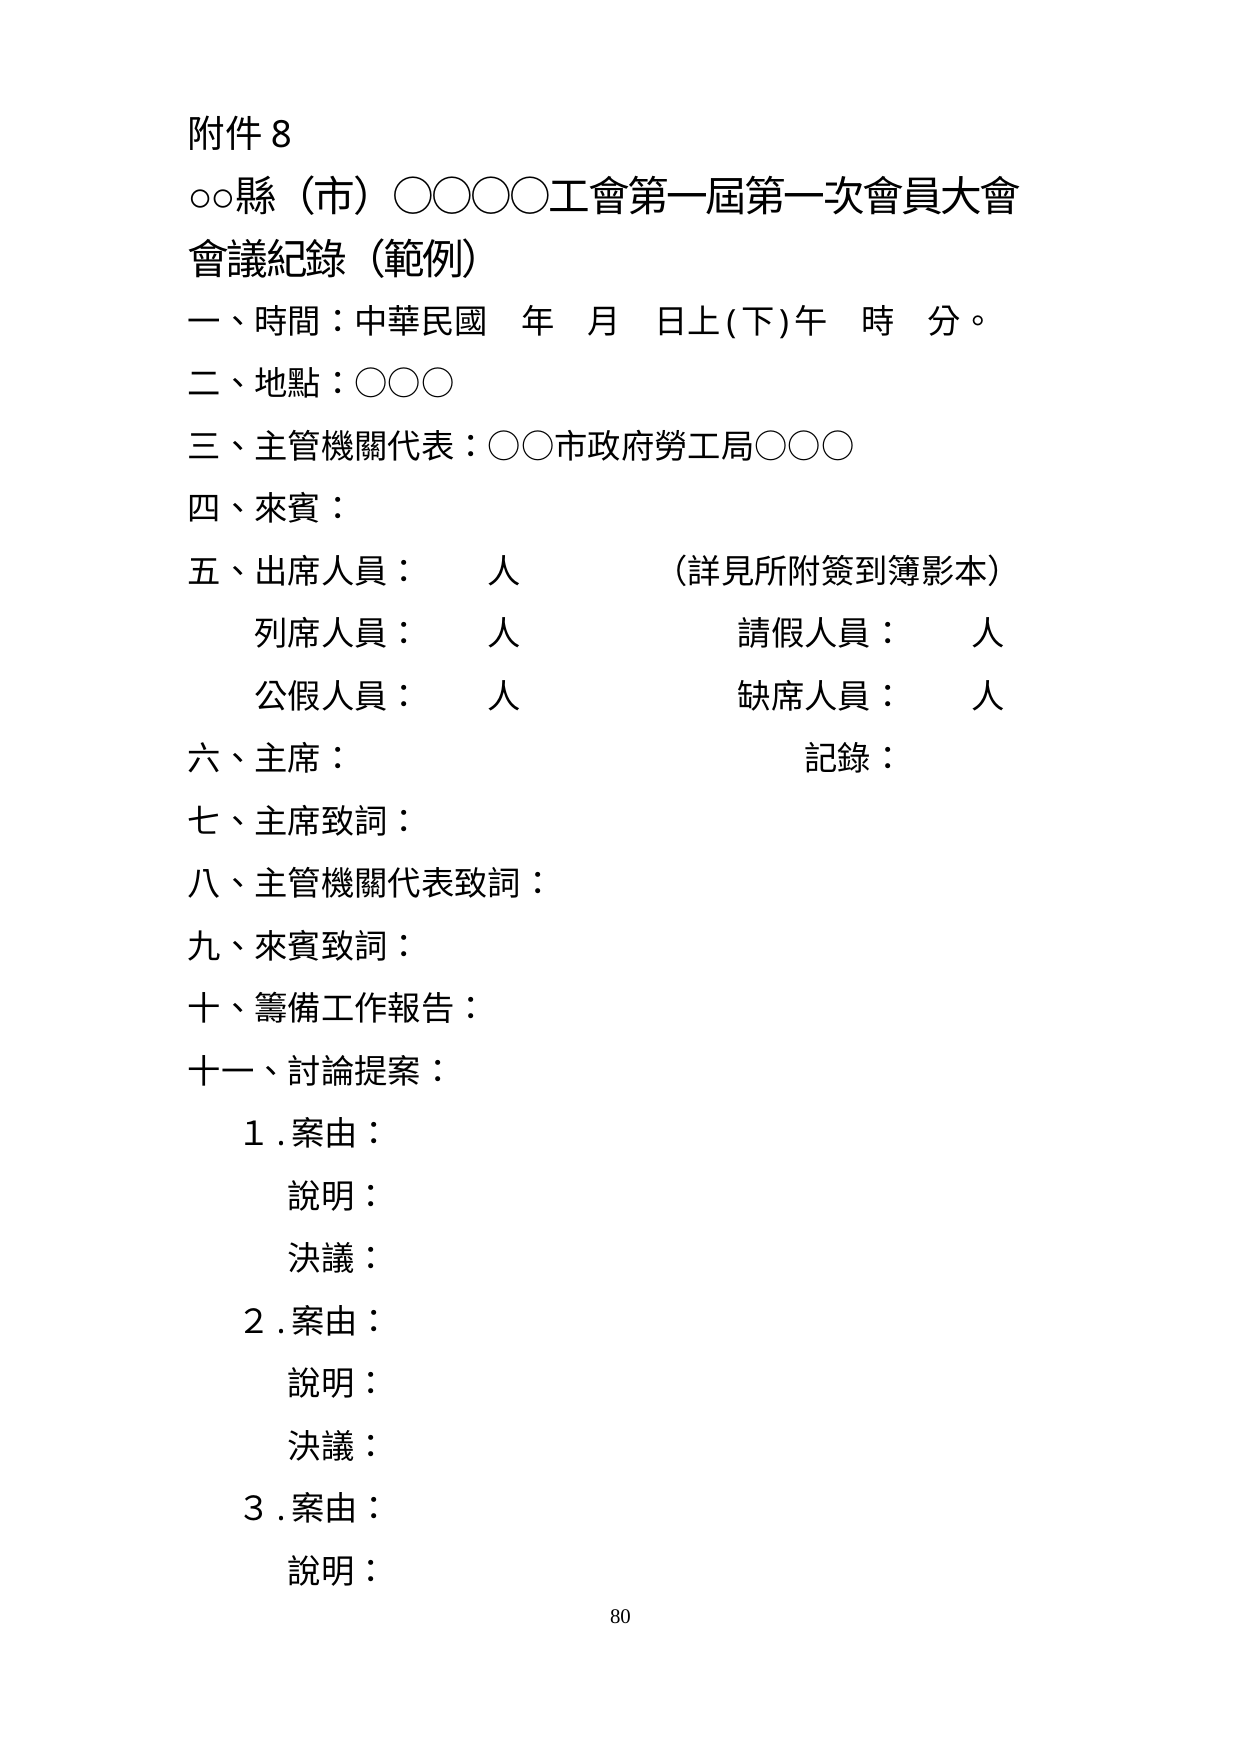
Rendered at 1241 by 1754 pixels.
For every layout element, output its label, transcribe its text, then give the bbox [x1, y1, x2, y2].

text 說明： [287, 1527, 1053, 1589]
text １.案由： [237, 1089, 1053, 1152]
text 十、籌備工作報告： [187, 964, 1053, 1027]
text 五、出席人員： 人 （詳見所附簽到簿影本） [187, 527, 1053, 589]
text 說明： [287, 1339, 1053, 1402]
text 決議： [287, 1214, 1053, 1277]
text 七、主席致詞： [187, 777, 1053, 839]
text 說明： [287, 1152, 1053, 1214]
text 十一、討論提案： [187, 1027, 1053, 1089]
text 會議紀錄（範例） [187, 214, 1053, 277]
text 六、主席： 記錄： [187, 714, 1053, 777]
text ２.案由： [237, 1277, 1053, 1339]
text 八、主管機關代表致詞： [187, 839, 1053, 902]
text 附件8 [187, 89, 1053, 152]
text ○○縣（市）○○○○工會第一屆第一次會員大會 [187, 152, 1053, 214]
text ３.案由： [237, 1464, 1053, 1527]
text 列席人員： 人 請假人員： 人 [187, 589, 1053, 652]
text 一、時間：中華民國 年 月 日上(下)午 時 分。 [187, 277, 1053, 339]
text 三、主管機關代表：○○市政府勞工局○○○ [187, 402, 1053, 464]
text 九、來賓致詞： [187, 902, 1053, 964]
text 四、來賓： [187, 464, 1053, 527]
text 二、地點：○○○ [187, 339, 1053, 402]
text 公假人員： 人 缺席人員： 人 [187, 652, 1053, 714]
text 決議： [287, 1402, 1053, 1464]
